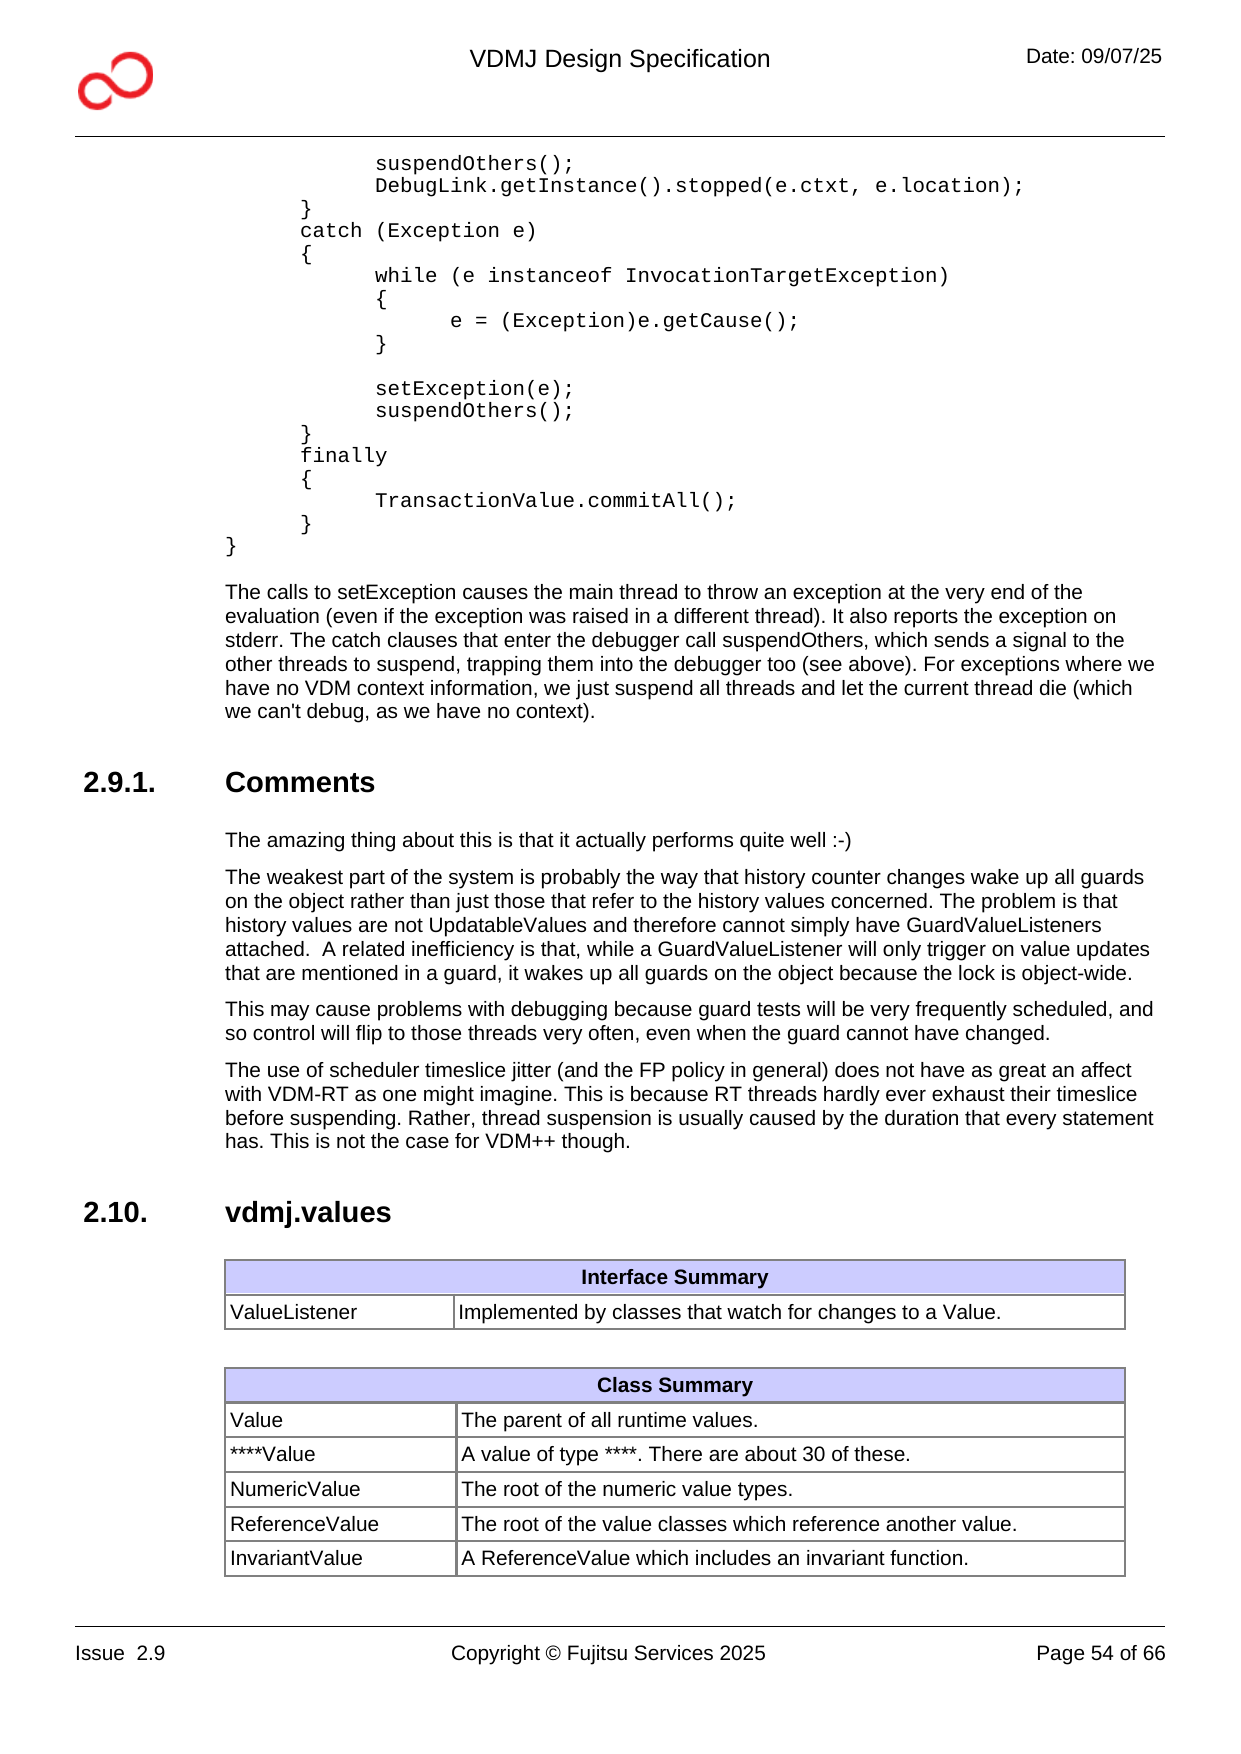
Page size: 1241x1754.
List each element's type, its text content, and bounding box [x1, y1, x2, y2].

text suspendOthers(); [225, 400, 1165, 422]
picture [78, 44, 153, 120]
table_cell ****Value [226, 1438, 455, 1471]
table_cell The root of the value classes which reference another value. [458, 1508, 1124, 1540]
table_cell The root of the numeric value types. [458, 1473, 1124, 1506]
text The weakest part of the system is probably the way that history counter changes wake up all guards on the object rather than just those that refer to the history values concerned. The problem is that history values are not UpdatableValues and therefore cannot simply have GuardValueListeners attached. A related inefficiency is that, while a GuardValueListener will only trigger on value updates that are mentioned in a guard, it wakes up all guards on the object because the lock is object-wide. [225, 865, 1165, 985]
table_cell The parent of all runtime values. [458, 1404, 1124, 1436]
table_cell Value [226, 1404, 455, 1436]
table_cell InvariantValue [226, 1542, 455, 1575]
table_cell ValueListener [226, 1296, 453, 1328]
text The calls to setException causes the main thread to throw an exception at the very end of the evaluation (even if the exception was raised in a different thread). It also reports the exception on stderr. The catch clauses that enter the debugger call suspendOthers, which sends a signal to the other threads to suspend, trapping them into the debugger too (see above). For exceptions where we have no VDM context information, we just suspend all threads and let the current thread die (which we can't debug, as we have no context). [225, 580, 1165, 724]
table_cell A ReferenceValue which includes an invariant function. [458, 1542, 1124, 1575]
text finally [225, 445, 1165, 467]
subtitle Comments [75, 766, 1165, 799]
text { [225, 287, 1165, 310]
table_header Interface Summary [226, 1261, 1124, 1293]
text } [225, 535, 1165, 557]
text } [225, 197, 1165, 220]
table_cell NumericValue [226, 1473, 455, 1506]
table_cell Implemented by classes that watch for changes to a Value. [455, 1296, 1124, 1328]
table_cell A value of type ****. There are about 30 of these. [458, 1438, 1124, 1471]
text { [225, 242, 1165, 265]
text } [225, 512, 1165, 535]
text The amazing thing about this is that it actually performs quite well :-) [225, 829, 1165, 853]
text suspendOthers(); [225, 152, 1165, 175]
text DebugLink.getInstance().stopped(e.ctxt, e.location); [225, 175, 1165, 197]
subtitle vdmj.values [75, 1196, 1165, 1229]
text setException(e); [225, 377, 1165, 400]
text } [225, 422, 1165, 445]
text } [225, 332, 1165, 355]
text catch (Exception e) [225, 220, 1165, 242]
text { [225, 467, 1165, 490]
text TransactionValue.commitAll(); [225, 490, 1165, 512]
text while (e instanceof InvocationTargetException) [225, 265, 1165, 287]
table_cell ReferenceValue [226, 1508, 455, 1540]
table_header Class Summary [226, 1369, 1124, 1401]
text e = (Exception)e.getCause(); [225, 310, 1165, 332]
text The use of scheduler timeslice jitter (and the FP policy in general) does not have as great an affect with VDM-RT as one might imagine. This is because RT threads hardly ever exhaust their timeslice before suspending. Rather, thread suspension is usually caused by the duration that every statement has. This is not the case for VDM++ though. [225, 1058, 1165, 1154]
text This may cause problems with debugging because guard tests will be very frequently scheduled, and so control will flip to those threads very often, even when the guard cannot have changed. [225, 997, 1165, 1045]
